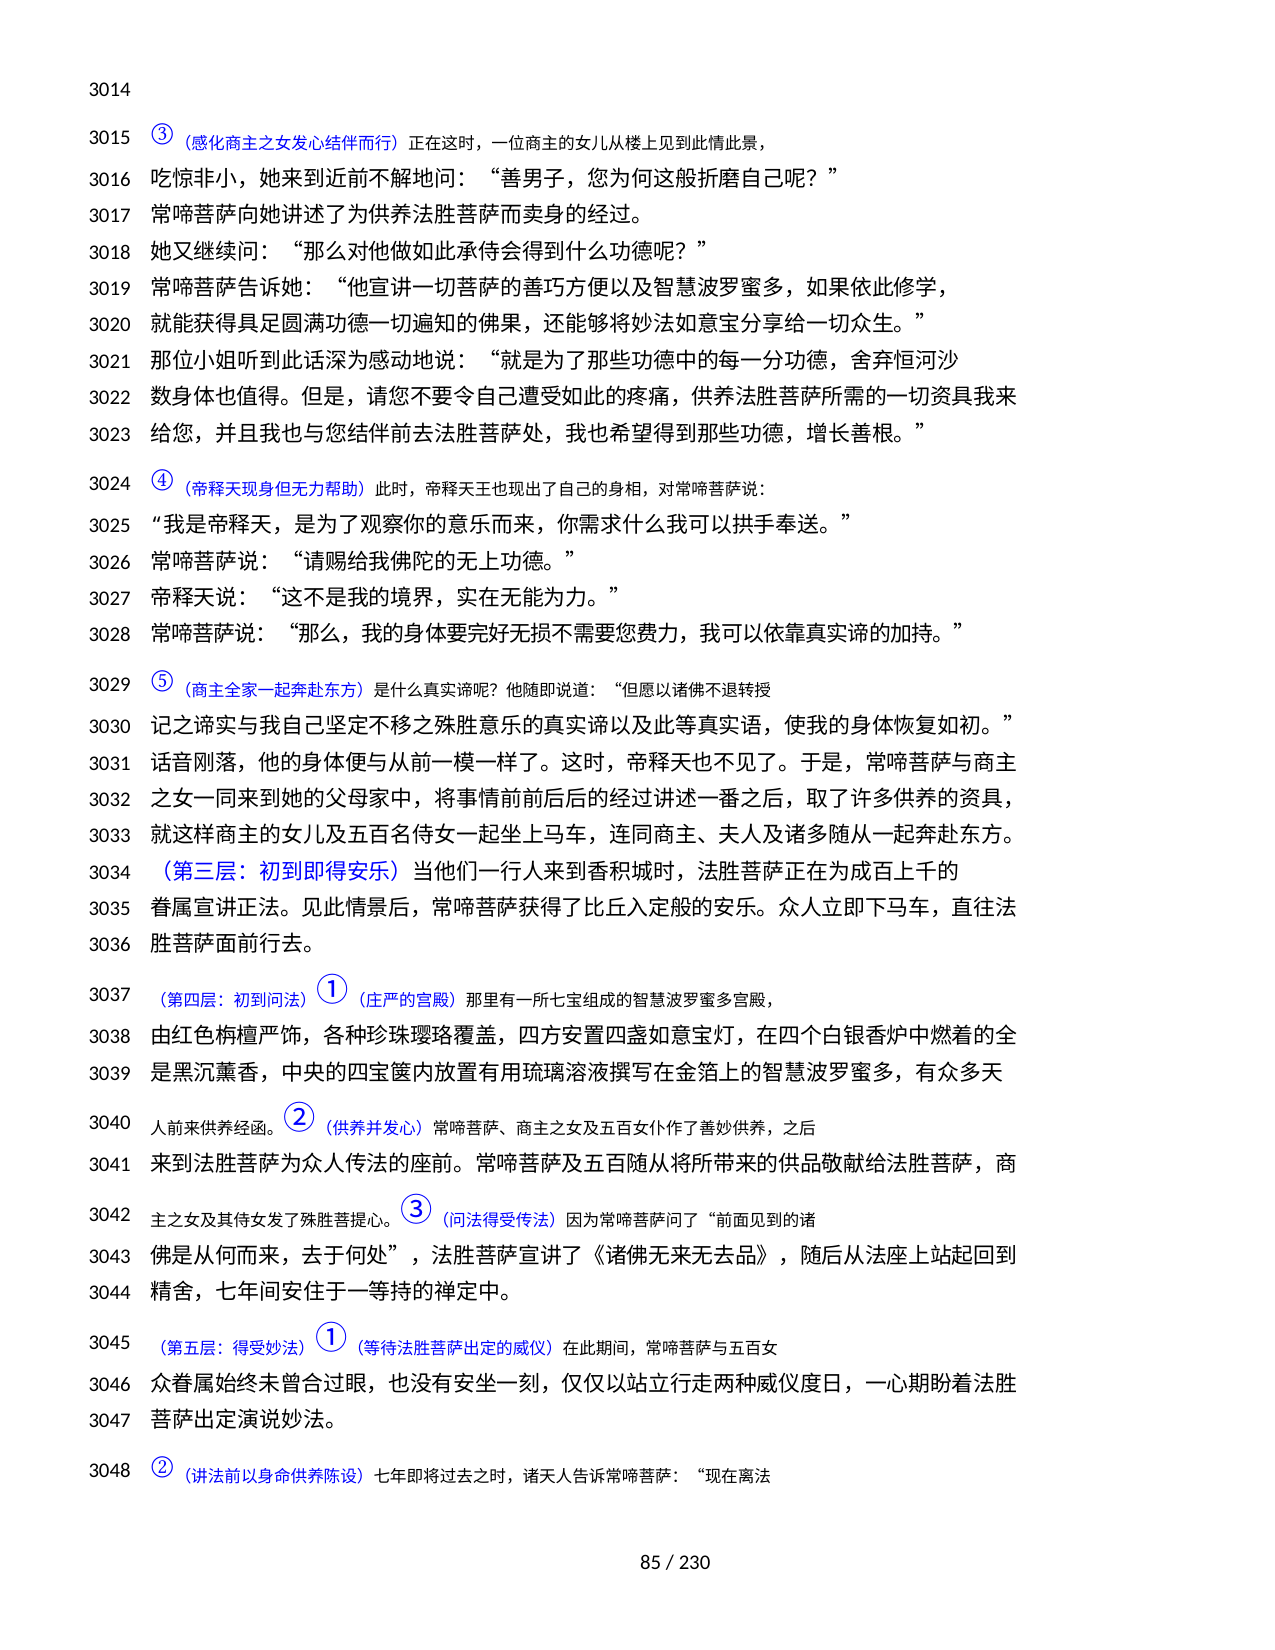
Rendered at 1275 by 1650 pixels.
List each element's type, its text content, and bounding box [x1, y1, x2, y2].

text 佛是从何而来，去于何处”，法胜菩萨宣讲了《诸佛无来无去品》，随后从法座上站起回到 [150, 1238, 1200, 1270]
text “我是帝释天，是为了观察你的意乐而来，你需求什么我可以拱手奉送。” [150, 507, 1200, 539]
text 吃惊非小，她来到近前不解地问：“善男子，您为何这般折磨自己呢？” [150, 161, 1200, 193]
text ⑤（商主全家一起奔赴东方）是什么真实谛呢？他随即说道：“但愿以诸佛不退转授 [150, 653, 1200, 701]
text 人前来供养经函。②（供养并发心）常啼菩萨、商主之女及五百女仆作了善妙供养，之后 [150, 1091, 1200, 1139]
text （第四层：初到问法）①（庄严的宫殿）那里有一所七宝组成的智慧波罗蜜多宫殿， [150, 963, 1200, 1011]
text 帝释天说：“这不是我的境界，实在无能为力。” [150, 580, 1200, 612]
text 常啼菩萨告诉她：“他宣讲一切菩萨的善巧方便以及智慧波罗蜜多，如果依此修学， [150, 270, 1200, 302]
text ④（帝释天现身但无力帮助）此时，帝释天王也现出了自己的身相，对常啼菩萨说： [150, 452, 1200, 500]
text （第五层：得受妙法）①（等待法胜菩萨出定的威仪）在此期间，常啼菩萨与五百女 [150, 1311, 1200, 1359]
text 话音刚落，他的身体便与从前一模一样了。这时，帝释天也不见了。于是，常啼菩萨与商主 [150, 744, 1200, 776]
text 来到法胜菩萨为众人传法的座前。常啼菩萨及五百随从将所带来的供品敬献给法胜菩萨，商 [150, 1146, 1200, 1178]
text 常啼菩萨说：“那么，我的身体要完好无损不需要您费力，我可以依靠真实谛的加持。” [150, 616, 1200, 648]
text ②（讲法前以身命供养陈设）七年即将过去之时，诸天人告诉常啼菩萨：“现在离法 [150, 1439, 1200, 1487]
text 那位小姐听到此话深为感动地说：“就是为了那些功德中的每一分功德，舍弃恒河沙 [150, 343, 1200, 374]
text 精舍，七年间安住于一等持的禅定中。 [150, 1274, 1200, 1306]
text 由红色栴檀严饰，各种珍珠璎珞覆盖，四方安置四盏如意宝灯，在四个白银香炉中燃着的全 [150, 1018, 1200, 1050]
text 众眷属始终未曾合过眼，也没有安坐一刻，仅仅以站立行走两种威仪度日，一心期盼着法胜 [150, 1366, 1200, 1398]
text 数身体也值得。但是，请您不要令自己遭受如此的疼痛，供养法胜菩萨所需的一切资具我来 [150, 379, 1200, 411]
text 之女一同来到她的父母家中，将事情前前后后的经过讲述一番之后，取了许多供养的资具， [150, 781, 1200, 813]
text 主之女及其侍女发了殊胜菩提心。③（问法得受传法）因为常啼菩萨问了“前面见到的诸 [150, 1183, 1200, 1231]
text 眷属宣讲正法。见此情景后，常啼菩萨获得了比丘入定般的安乐。众人立即下马车，直往法 [150, 890, 1200, 922]
text 就这样商主的女儿及五百名侍女一起坐上马车，连同商主、夫人及诸多随从一起奔赴东方。 [150, 817, 1200, 849]
text 常啼菩萨说：“请赐给我佛陀的无上功德。” [150, 544, 1200, 575]
text ③（感化商主之女发心结伴而行）正在这时，一位商主的女儿从楼上见到此情此景， [150, 106, 1200, 154]
text 记之谛实与我自己坚定不移之殊胜意乐的真实谛以及此等真实语，使我的身体恢复如初。” [150, 708, 1200, 740]
text 是黑沉薰香，中央的四宝箧内放置有用琉璃溶液撰写在金箔上的智慧波罗蜜多，有众多天 [150, 1054, 1200, 1086]
text 她又继续问：“那么对他做如此承侍会得到什么功德呢？” [150, 234, 1200, 265]
text 菩萨出定演说妙法。 [150, 1402, 1200, 1434]
text 给您，并且我也与您结伴前去法胜菩萨处，我也希望得到那些功德，增长善根。” [150, 416, 1200, 447]
text 常啼菩萨向她讲述了为供养法胜菩萨而卖身的经过。 [150, 197, 1200, 229]
text （第三层：初到即得安乐）当他们一行人来到香积城时，法胜菩萨正在为成百上千的 [150, 854, 1200, 885]
text 胜菩萨面前行去。 [150, 926, 1200, 958]
text 就能获得具足圆满功德一切遍知的佛果，还能够将妙法如意宝分享给一切众生。” [150, 306, 1200, 338]
